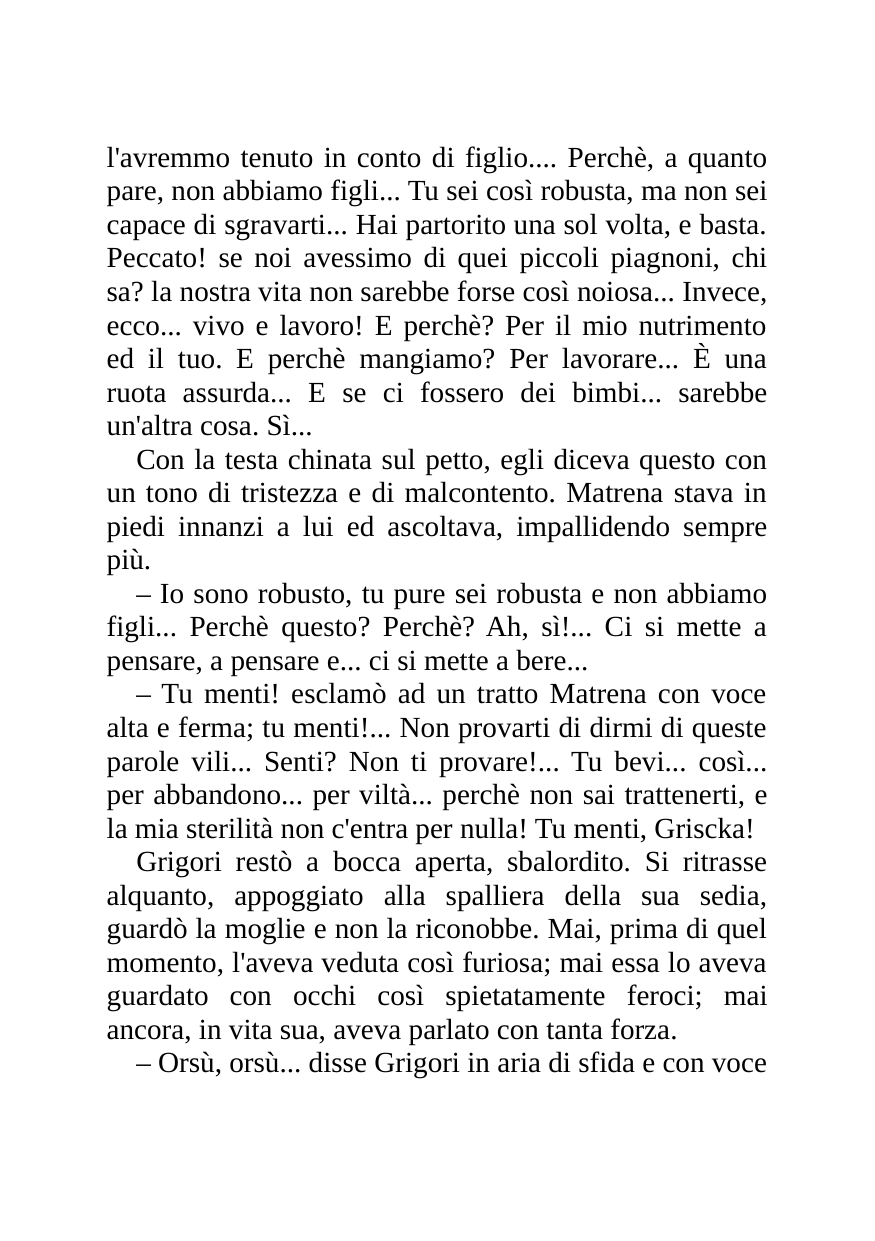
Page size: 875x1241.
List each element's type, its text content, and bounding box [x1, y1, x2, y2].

text Con la testa chinata sul petto, egli diceva questo con un tono di tristezza e di malcontento. Matrena stava in piedi innanzi a lui ed ascoltava, impallidendo sempre più. [106, 442, 768, 576]
text Grigori restò a bocca aperta, sbalordito. Si ritrasse alquanto, appoggiato alla spalliera della sua sedia, guardò la moglie e non la riconobbe. Mai, prima di quel momento, l'aveva veduta così furiosa; mai essa lo aveva guardato con occhi così spietatamente feroci; mai ancora, in vita sua, aveva parlato con tanta forza. [106, 844, 768, 1046]
text – Io sono robusto, tu pure sei robusta e non abbiamo figli... Perchè questo? Perchè? Ah, sì!... Ci si mette a pensare, a pensare e... ci si mette a bere... [106, 576, 768, 677]
text l'avremmo tenuto in conto di figlio.... Perchè, a quanto pare, non abbiamo figli... Tu sei così robusta, ma non sei capace di sgravarti... Hai partorito una sol volta, e basta. Peccato! se noi avessimo di quei piccoli piagnoni, chi sa? la nostra vita non sarebbe forse così noiosa... Invece, ecco... vivo e lavoro! E perchè? Per il mio nutrimento ed il tuo. E perchè mangiamo? Per lavorare... È una ruota assurda... E se ci fossero dei bimbi... sarebbe un'altra cosa. Sì... [106, 140, 768, 442]
text – Orsù, orsù... disse Grigori in aria di sfida e con voce [106, 1046, 768, 1079]
text – Tu menti! esclamò ad un tratto Matrena con voce alta e ferma; tu menti!... Non provarti di dirmi di queste parole vili... Senti? Non ti provare!... Tu bevi... così... per abbandono... per viltà... perchè non sai trattenerti, e la mia sterilità non c'entra per nulla! Tu menti, Griscka! [106, 677, 768, 844]
